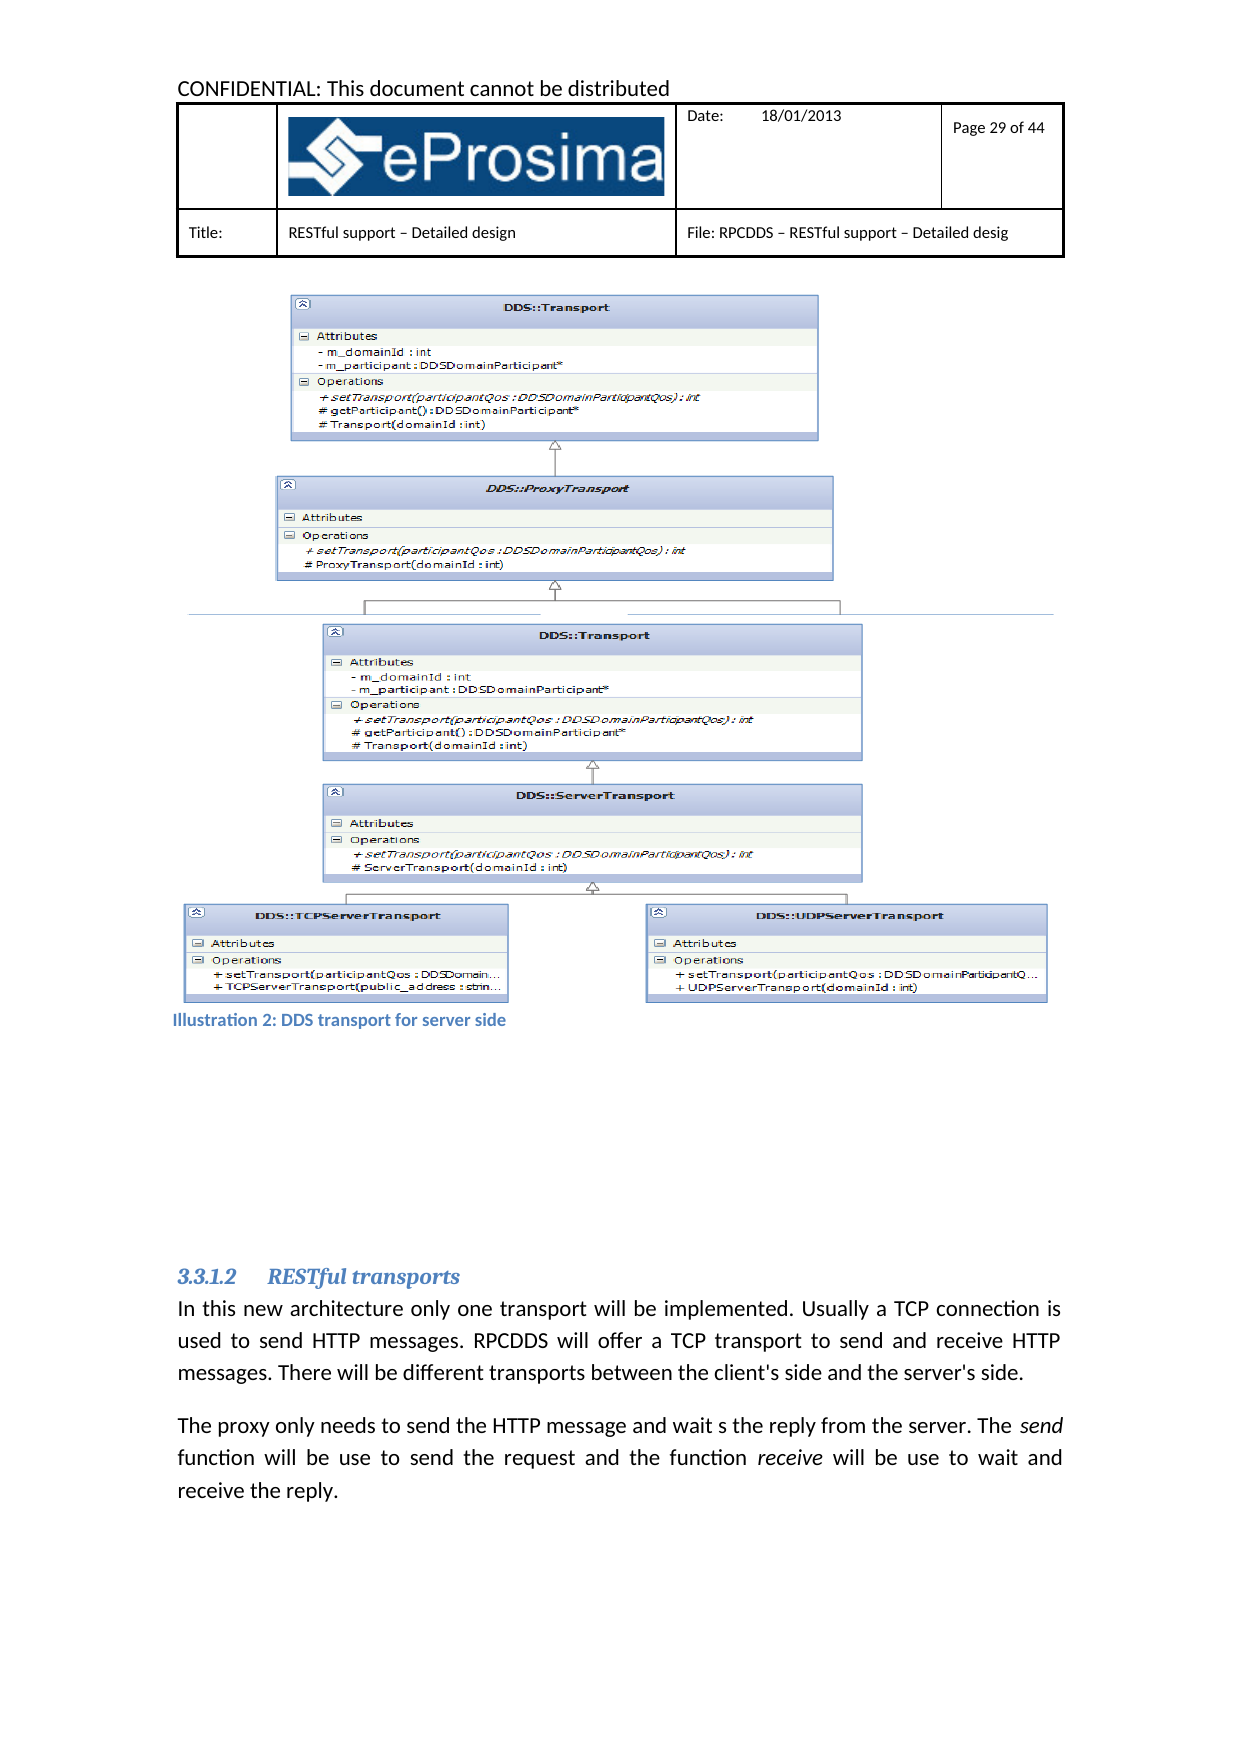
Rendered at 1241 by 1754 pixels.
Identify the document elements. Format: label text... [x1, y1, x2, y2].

text In this new architecture only one transport will be implemented. Usually a TCP connection is used to send HTTP messages. RPCDDS will offer a TCP transport to send and receive HTTP messages. There will be different transports between the client's side and the server's side. [177, 1294, 1063, 1386]
picture [172, 286, 1063, 1009]
text The proxy only needs to send the HTTP message and wait s the reply from the server. The send function will be use to send the request and the function receive will be use to wait and receive the reply. [177, 1411, 1063, 1504]
picture [288, 117, 665, 196]
subtitle RESTful transports [177, 1264, 1063, 1290]
text Illustration 2: DDS transport for server side [172, 1009, 1058, 1032]
